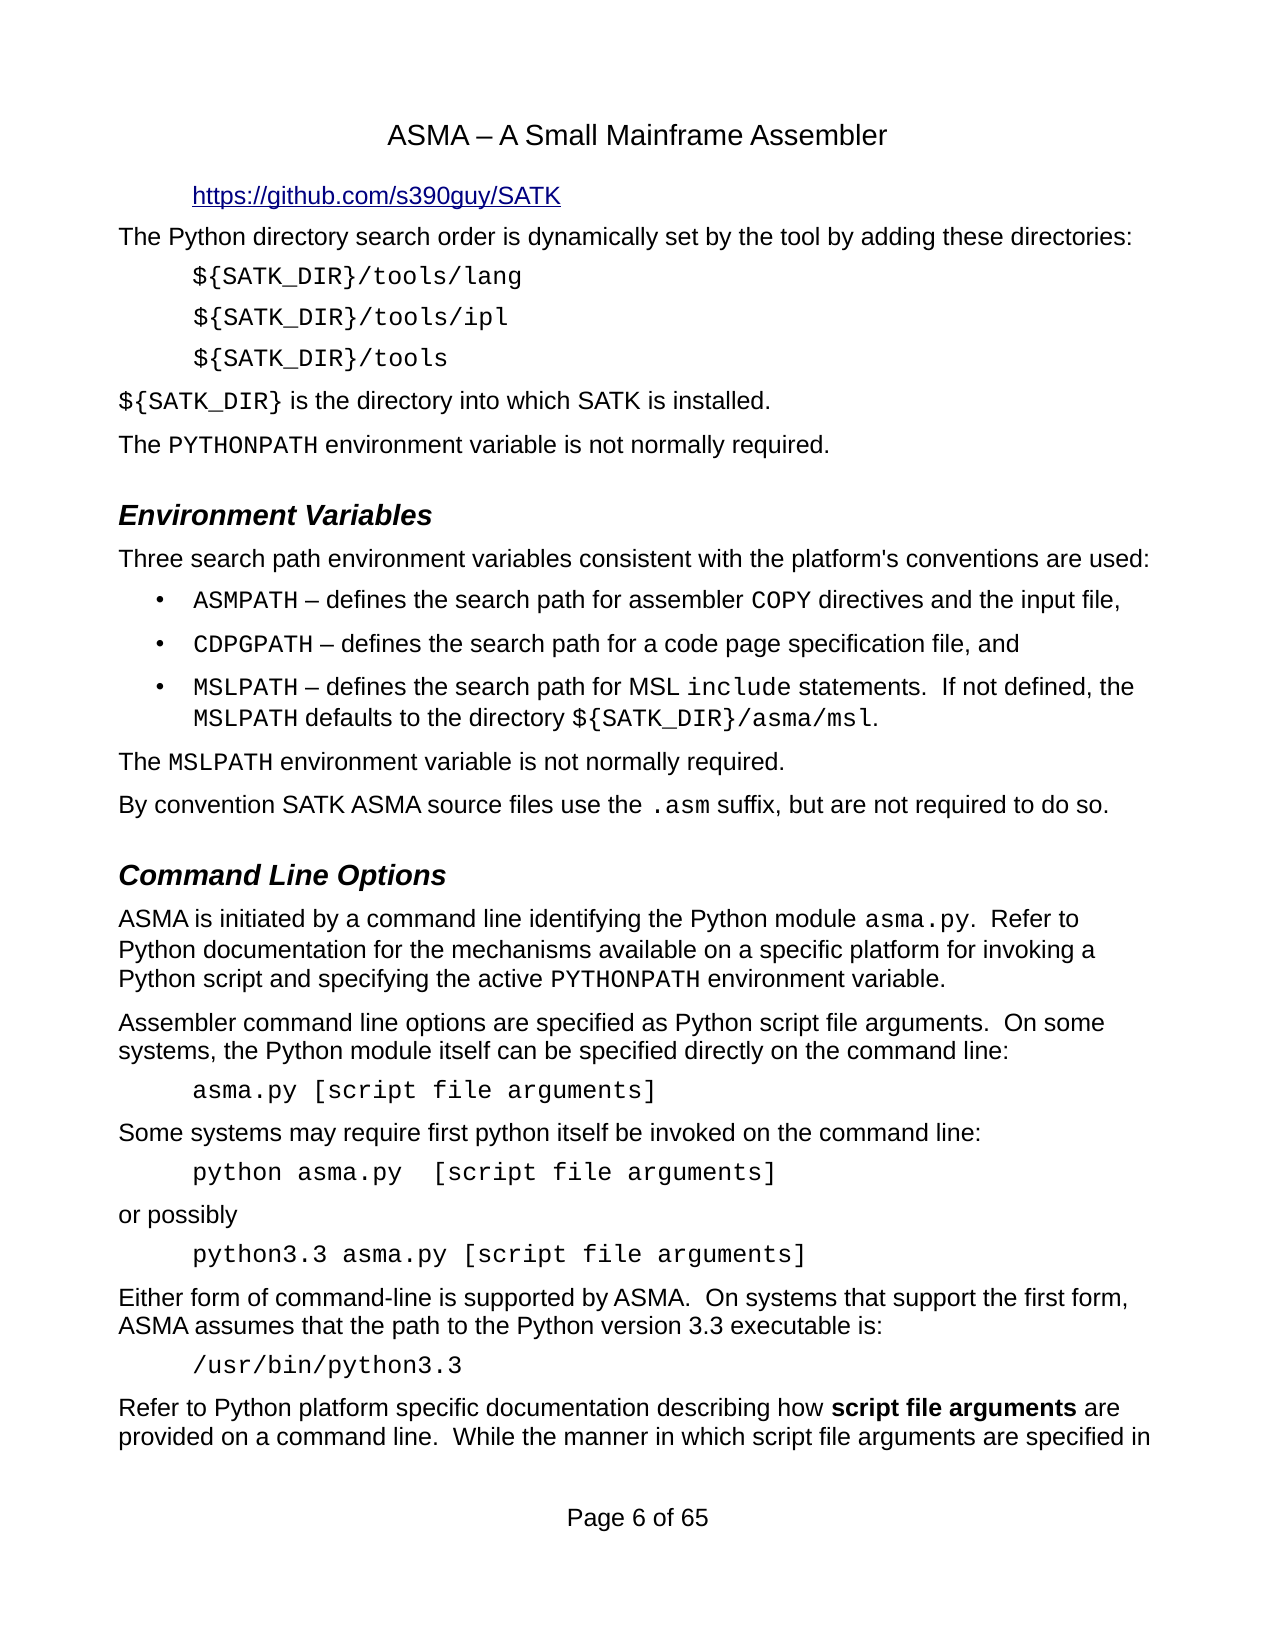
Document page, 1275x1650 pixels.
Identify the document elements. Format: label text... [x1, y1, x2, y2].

text python asma.py [script file arguments] [192, 1160, 1157, 1188]
list CDPGPATH – defines the search path for a code page specification file, and [156, 629, 1157, 660]
list MSLPATH – defines the search path for MSL include statements. If not defined, the MSLPATH defaults to the directory ${SATK_DIR}/asma/msl. [156, 672, 1157, 734]
text or possibly [118, 1201, 1157, 1229]
text Three search path environment variables consistent with the platform's conventions are used: [118, 544, 1157, 573]
text The PYTHONPATH environment variable is not normally required. [118, 429, 1157, 461]
text asma.py [script file arguments] [192, 1078, 1157, 1106]
text Either form of command-line is supported by ASMA. On systems that support the first form, ASMA assumes that the path to the Python version 3.3 executable is: [118, 1283, 1157, 1340]
text python3.3 asma.py [script file arguments] [192, 1242, 1157, 1270]
text ${SATK_DIR} is the directory into which SATK is installed. [118, 386, 1157, 417]
subtitle Environment Variables [118, 498, 1157, 532]
text Some systems may require first python itself be invoked on the command line: [118, 1118, 1157, 1147]
subtitle Command Line Options [118, 858, 1157, 892]
text Assembler command line options are specified as Python script file arguments. On some systems, the Python module itself can be specified directly on the command line: [118, 1008, 1157, 1065]
list ASMPATH – defines the search path for assembler COPY directives and the input file, [156, 585, 1157, 616]
text https://github.com/s390guy/SATK [192, 181, 1157, 210]
text Refer to Python platform specific documentation describing how script file arguments are provided on a command line. While the manner in which script file arguments are specified in [118, 1393, 1157, 1451]
text /usr/bin/python3.3 [192, 1353, 1157, 1381]
text ${SATK_DIR}/tools/lang [192, 264, 1157, 292]
text ASMA is initiated by a command line identifying the Python module asma.py. Refer to Python documentation for the mechanisms available on a specific platform for invoking a Python script and specifying the active PYTHONPATH environment variable. [118, 904, 1157, 995]
text The MSLPATH environment variable is not normally required. [118, 747, 1157, 777]
text ${SATK_DIR}/tools/ipl [118, 304, 1157, 333]
text ${SATK_DIR}/tools [118, 345, 1157, 374]
text The Python directory search order is dynamically set by the tool by adding these directories: [118, 222, 1157, 251]
text By convention SATK ASMA source files use the .asm suffix, but are not required to do so. [118, 790, 1157, 821]
